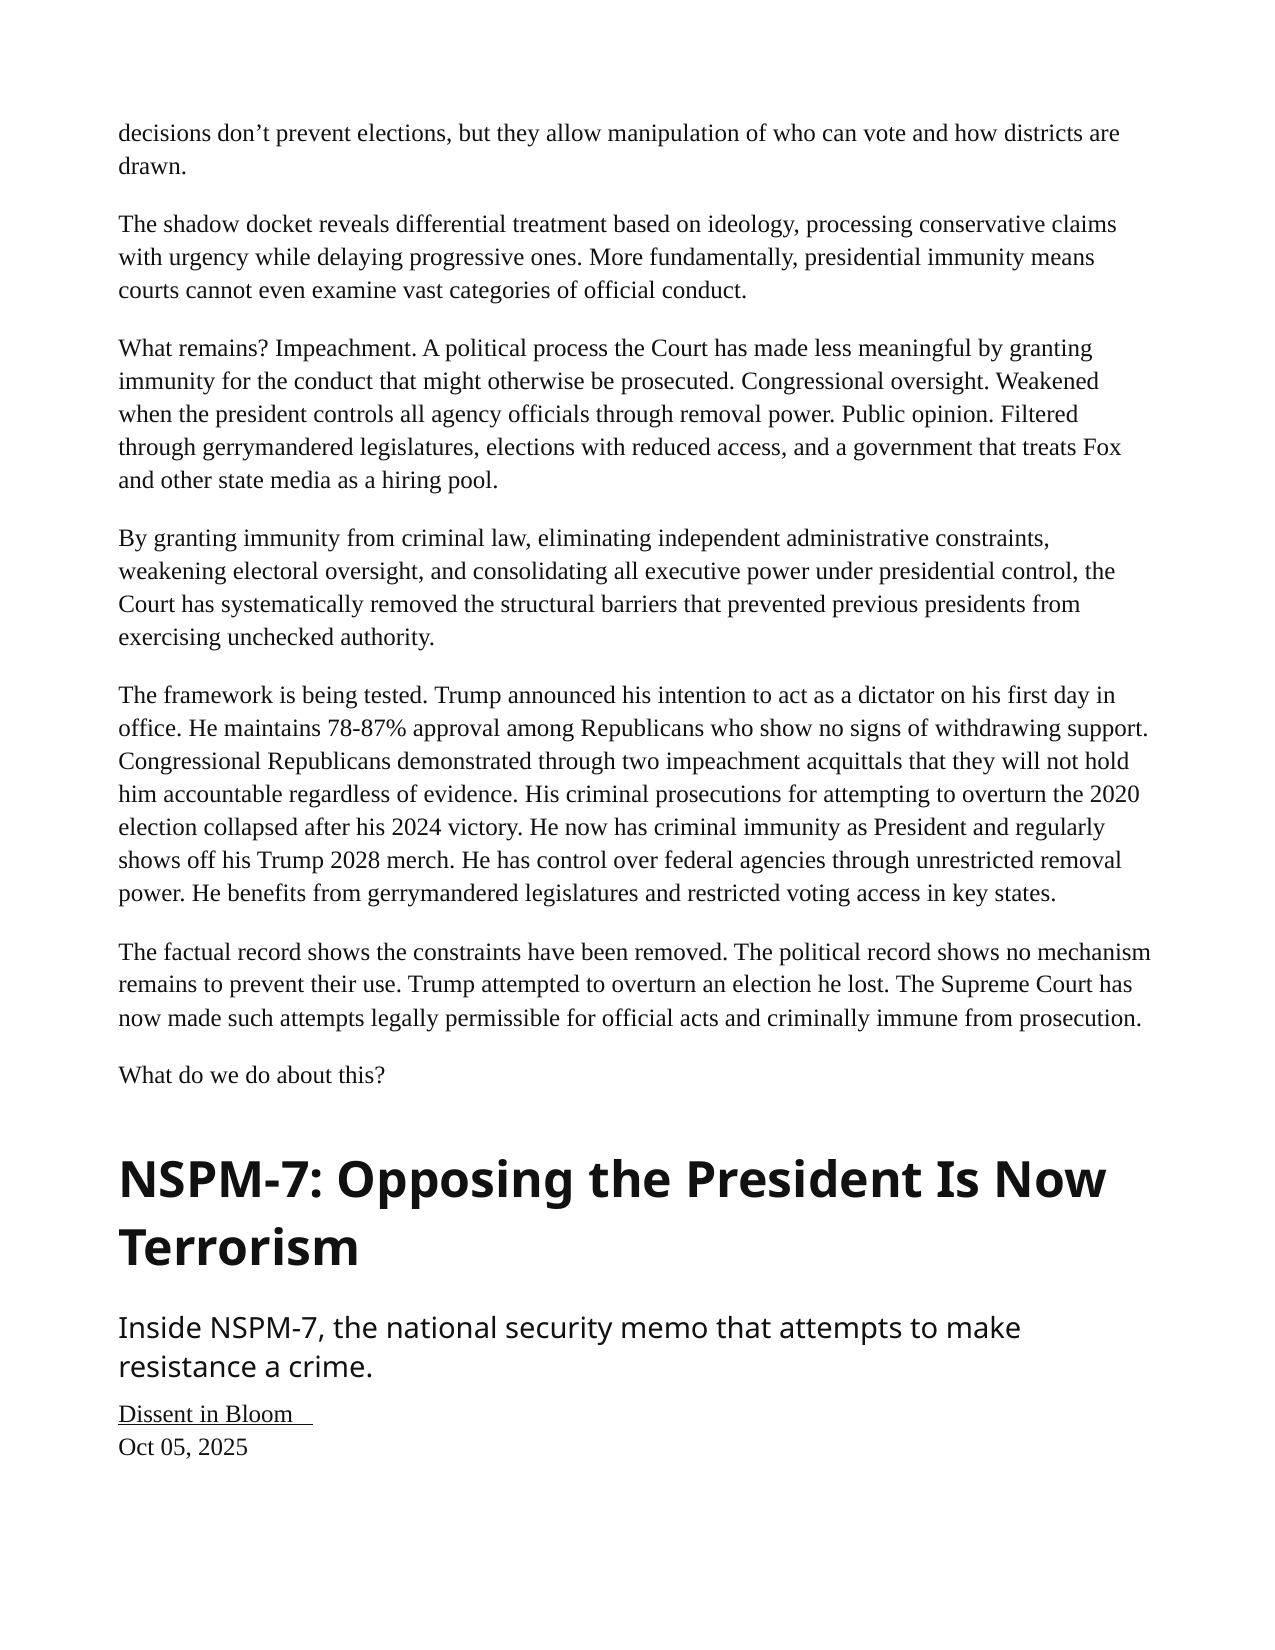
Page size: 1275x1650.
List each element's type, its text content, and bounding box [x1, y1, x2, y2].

text By granting immunity from criminal law, eliminating independent administrative constraints, weakening electoral oversight, and consolidating all executive power under presidential control, the Court has systematically removed the structural barriers that prevented previous presidents from exercising unchecked authority. [118, 523, 1157, 651]
text Dissent in Bloom🌼 [118, 1399, 1157, 1428]
text The factual record shows the constraints have been removed. The political record shows no mechanism remains to prevent their use. Trump attempted to overturn an election he lost. The Supreme Court has now made such attempts legally permissible for official acts and criminally immune from prosecution. [118, 937, 1157, 1031]
subtitle Inside NSPM-7, the national security memo that attempts to make resistance a crime. [118, 1307, 1157, 1386]
text decisions don’t prevent elections, but they allow manipulation of who can vote and how districts are drawn. [118, 118, 1157, 180]
text What do we do about this? [118, 1061, 1157, 1089]
text Oct 05, 2025 [118, 1432, 1157, 1461]
text The framework is being tested. Trump announced his intention to act as a dictator on his first day in office. He maintains 78-87% approval among Republicans who show no signs of withdrawing support. Congressional Republicans demonstrated through two impeachment acquittals that they will not hold him accountable regardless of evidence. His criminal prosecutions for attempting to overturn the 2020 election collapsed after his 2024 victory. He now has criminal immunity as President and regularly shows off his Trump 2028 merch. He has control over federal agencies through unrestricted removal power. He benefits from gerrymandered legislatures and restricted voting access in key states. [118, 680, 1157, 907]
text What remains? Impeachment. A political process the Court has made less meaningful by granting immunity for the conduct that might otherwise be prosecuted. Congressional oversight. Weakened when the president controls all agency officials through removal power. Public opinion. Filtered through gerrymandered legislatures, elections with reduced access, and a government that treats Fox and other state media as a hiring pool. [118, 333, 1157, 494]
text The shadow docket reveals differential treatment based on ideology, processing conservative claims with urgency while delaying progressive ones. More fundamentally, presidential immunity means courts cannot even examine vast categories of official conduct. [118, 209, 1157, 304]
subtitle NSPM-7: Opposing the President Is Now Terrorism [118, 1144, 1117, 1280]
